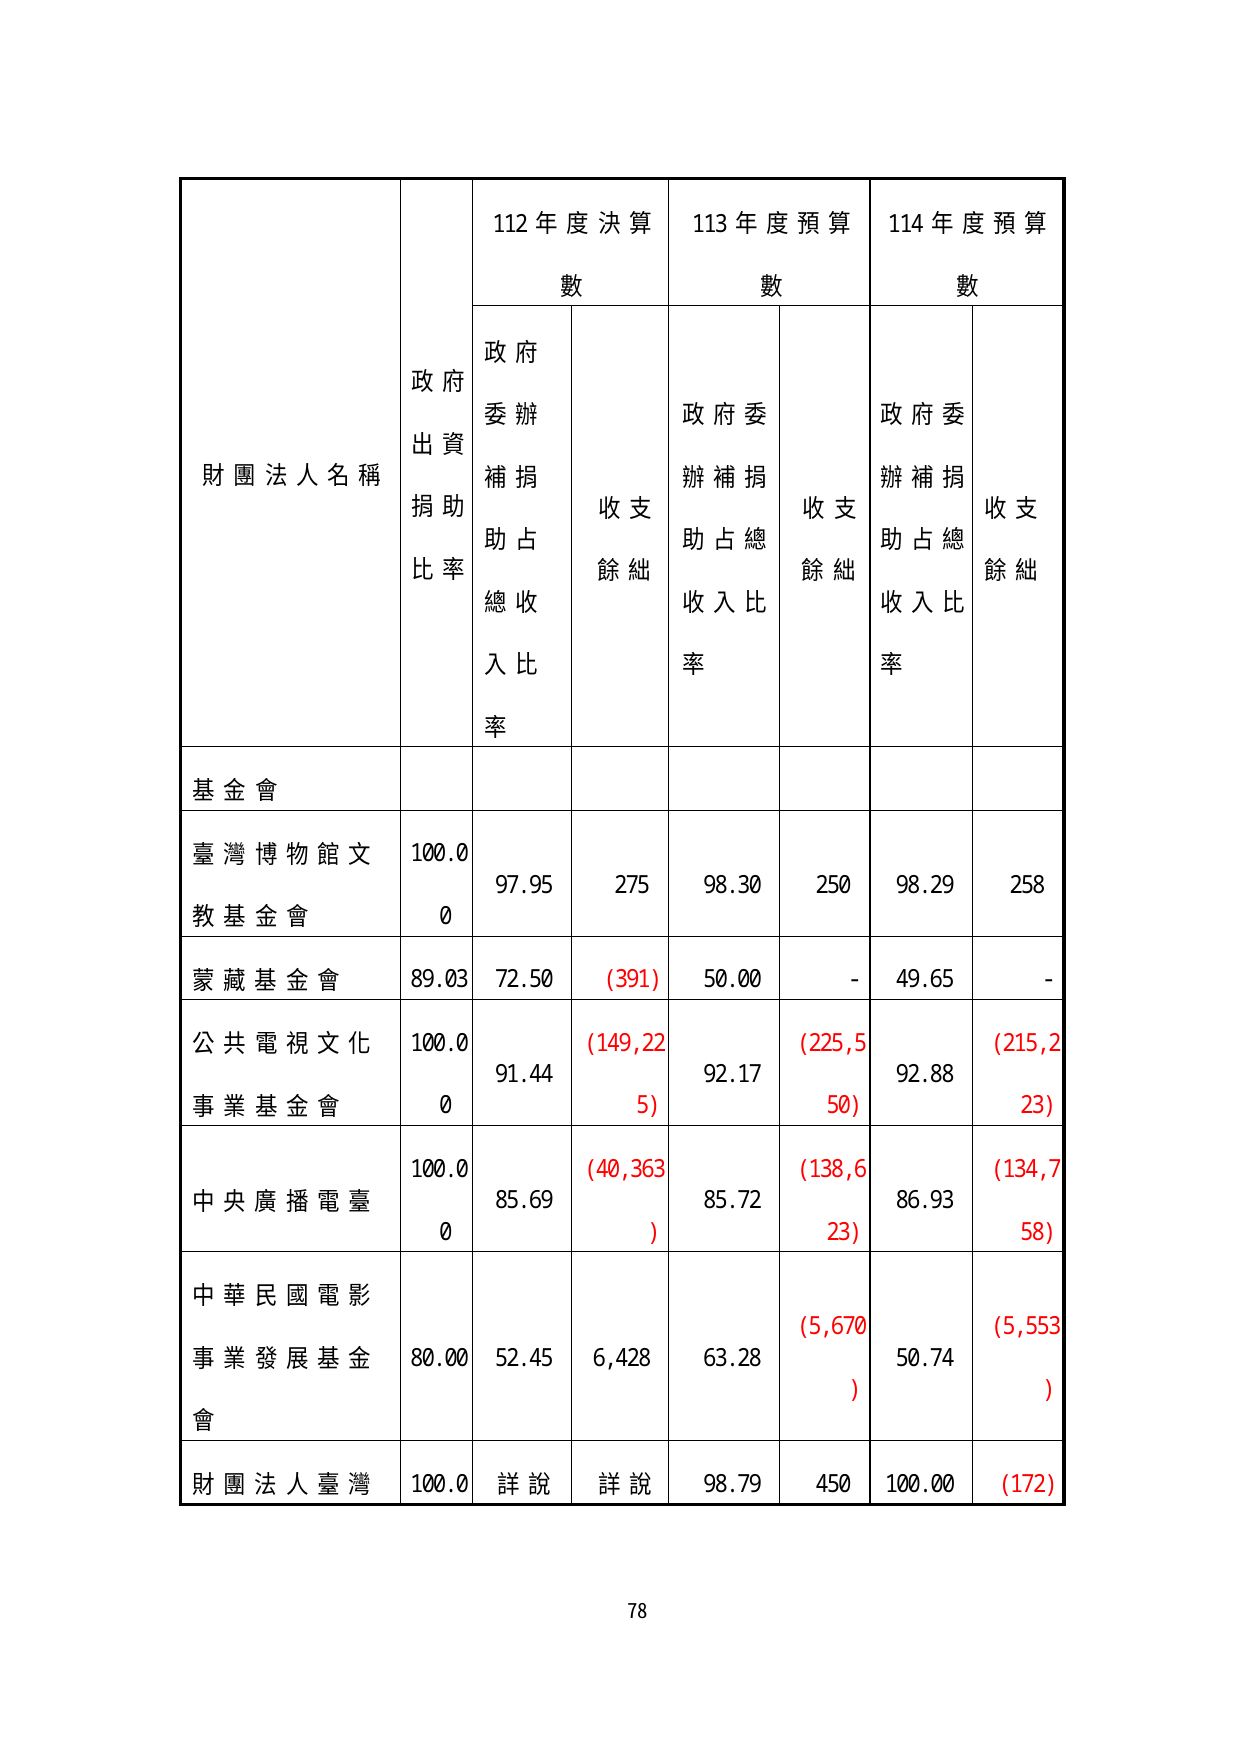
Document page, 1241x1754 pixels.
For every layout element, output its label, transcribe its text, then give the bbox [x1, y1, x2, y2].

table_cell (225,550) [780, 1000, 869, 1125]
table_cell [473, 747, 571, 809]
table_cell 中華民國電影事業發展基金會 [182, 1252, 400, 1440]
table_cell 85.69 [473, 1126, 571, 1251]
table_cell 98.79 [669, 1441, 779, 1503]
table_cell 收支餘絀 [572, 306, 668, 746]
table_cell (172) [973, 1441, 1062, 1503]
table_cell 6,428 [572, 1252, 668, 1440]
table_cell 72.50 [473, 937, 571, 999]
table_cell 100.00 [401, 1000, 472, 1125]
table_header 政府出資捐助比率 [401, 180, 472, 746]
table_cell (40,363) [572, 1126, 668, 1251]
table_cell [780, 747, 869, 809]
table_cell 258 [973, 811, 1062, 936]
table_cell (149,225) [572, 1000, 668, 1125]
table_cell 100.00 [401, 1126, 472, 1251]
table_cell [973, 747, 1062, 809]
table_cell 公共電視文化事業基金會 [182, 1000, 400, 1125]
table_cell 80.00 [401, 1252, 472, 1440]
table_cell 250 [780, 811, 869, 936]
table_cell (138,623) [780, 1126, 869, 1251]
table_cell (391) [572, 937, 668, 999]
table_cell 450 [780, 1441, 869, 1503]
table_cell (5,553) [973, 1252, 1062, 1440]
table_cell [871, 747, 972, 809]
table_cell 92.17 [669, 1000, 779, 1125]
table_cell [572, 747, 668, 809]
table_cell 收支餘絀 [780, 306, 869, 746]
table_cell 100.0 [401, 1441, 472, 1503]
table_cell 275 [572, 811, 668, 936]
table_cell 收支餘絀 [973, 306, 1062, 746]
table_header 財團法人名稱 [182, 180, 400, 746]
table_cell 中央廣播電臺 [182, 1126, 400, 1251]
table_cell 100.00 [871, 1441, 972, 1503]
table_cell 政府委辦補捐助占總收入比率 [871, 306, 972, 746]
table_cell (134,758) [973, 1126, 1062, 1251]
table_cell (5,670) [780, 1252, 869, 1440]
table_cell (215,223) [973, 1000, 1062, 1125]
table_cell - [973, 937, 1062, 999]
table_cell [669, 747, 779, 809]
table_cell 詳說 [473, 1441, 571, 1503]
table_cell - [780, 937, 869, 999]
table_cell [401, 747, 472, 809]
table_cell 50.74 [871, 1252, 972, 1440]
table_header 113年度預算數 [669, 180, 869, 305]
table_cell 92.88 [871, 1000, 972, 1125]
table_cell 詳說 [572, 1441, 668, 1503]
table_cell 86.93 [871, 1126, 972, 1251]
table_header 114年度預算數 [871, 180, 1062, 305]
table_cell 100.00 [401, 811, 472, 936]
table_cell 基金會 [182, 747, 400, 809]
table_cell 85.72 [669, 1126, 779, 1251]
table_cell 50.00 [669, 937, 779, 999]
table_header 112年度決算數 [473, 180, 668, 305]
table_cell 49.65 [871, 937, 972, 999]
table_cell 政府委辦補捐助占總收入比率 [473, 306, 571, 746]
table_cell 97.95 [473, 811, 571, 936]
table_cell 98.30 [669, 811, 779, 936]
table_cell 臺灣博物館文教基金會 [182, 811, 400, 936]
table_cell 52.45 [473, 1252, 571, 1440]
table_cell 91.44 [473, 1000, 571, 1125]
table_cell 政府委辦補捐助占總收入比率 [669, 306, 779, 746]
table_cell 98.29 [871, 811, 972, 936]
table_cell 89.03 [401, 937, 472, 999]
table_cell 財團法人臺灣 [182, 1441, 400, 1503]
table_cell 蒙藏基金會 [182, 937, 400, 999]
table_cell 63.28 [669, 1252, 779, 1440]
